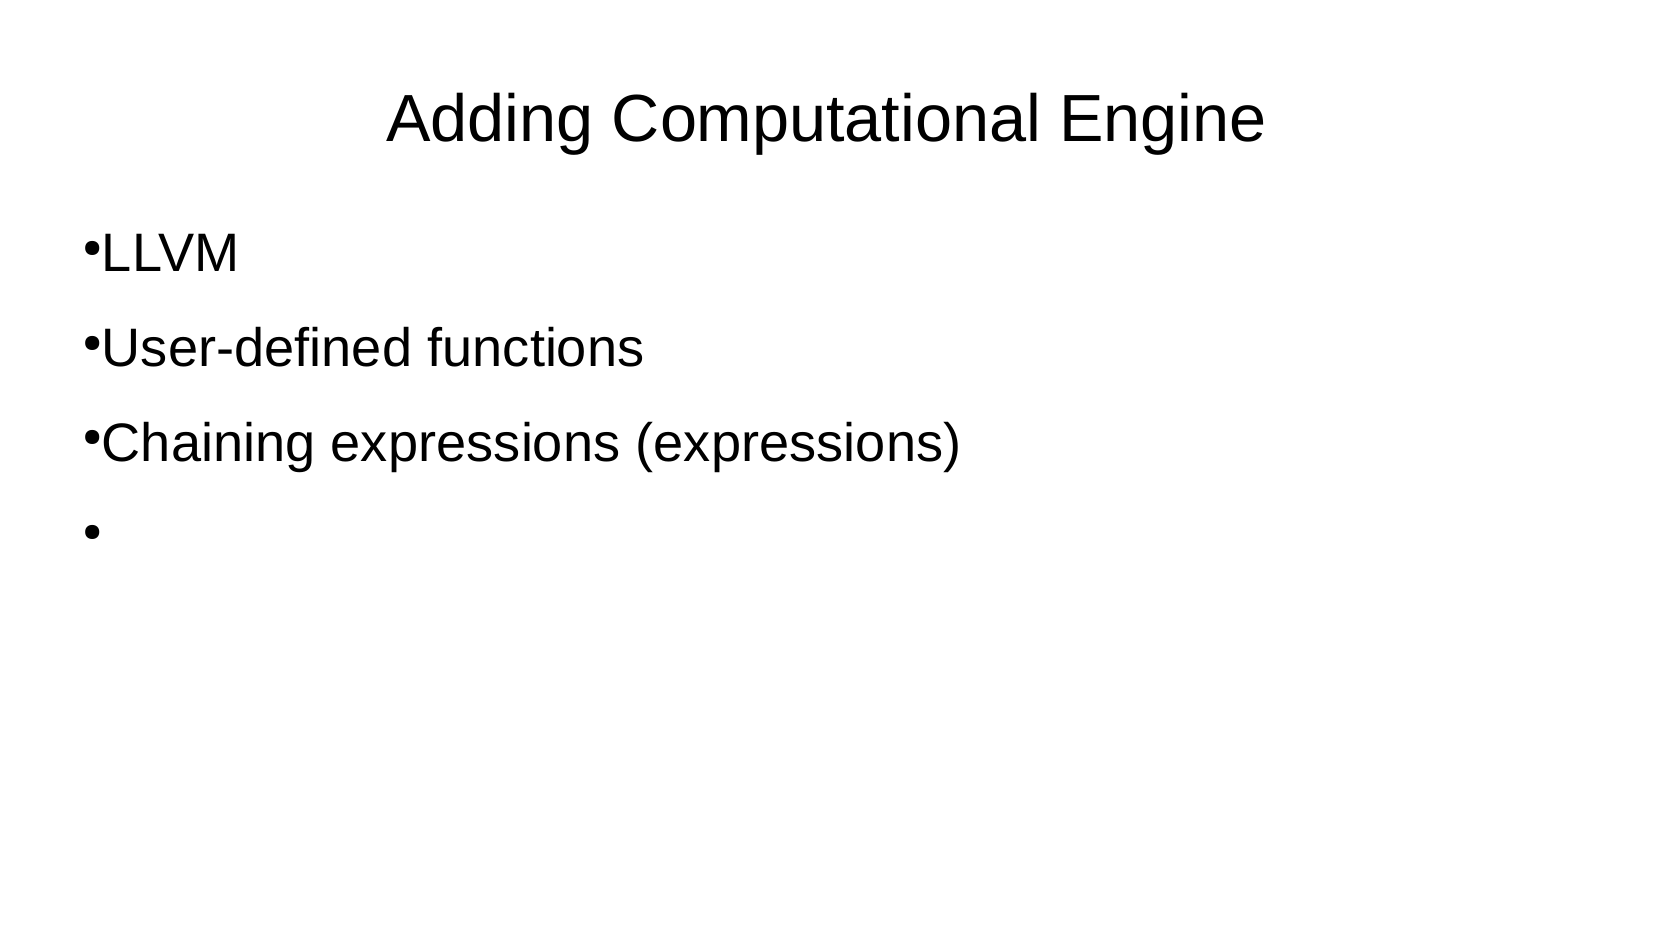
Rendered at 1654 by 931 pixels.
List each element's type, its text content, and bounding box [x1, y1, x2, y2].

list LLVM User-defined functions Chaining expressions (expressions) [82, 217, 1571, 758]
title Adding Computational Engine [82, 37, 1571, 193]
